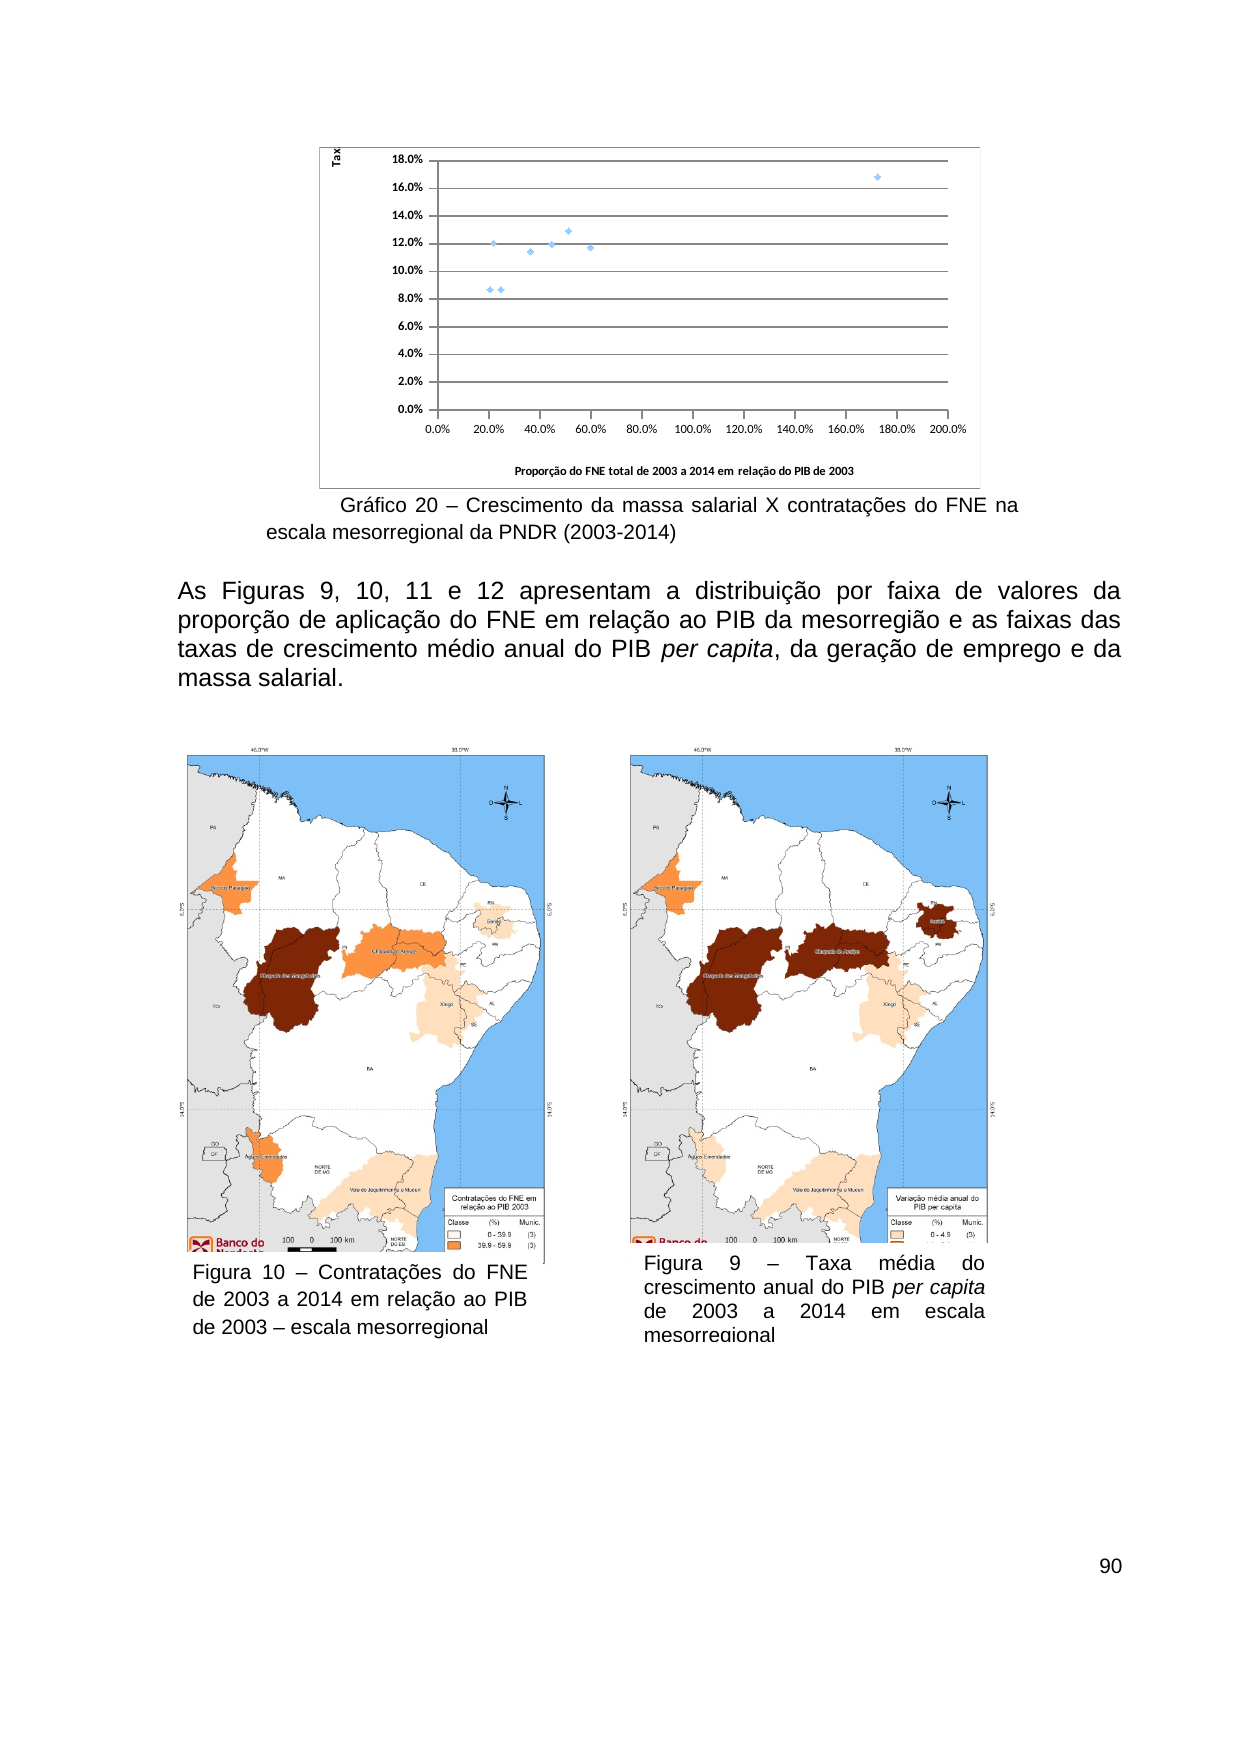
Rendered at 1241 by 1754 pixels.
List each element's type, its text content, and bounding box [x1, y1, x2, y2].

text Figura 9 – Taxa média do crescimento anual do PIB per capita de 2003 a 2014 em escala mesorregional [643, 1251, 985, 1342]
text Gráfico 20 – Crescimento da massa salarial X contratações do FNE na escala mesorregional da PNDR (2003-2014) [266, 493, 1019, 544]
text As Figuras 9, 10, 11 e 12 apresentam a distribuição por faixa de valores da proporção de aplicação do FNE em relação ao PIB da mesorregião e as faixas das taxas de crescimento médio anual do PIB per capita, da geração de emprego e da massa salarial. [177, 576, 1122, 691]
text Figura 10 – Contratações do FNE de 2003 a 2014 em relação ao PIB de 2003 – escala mesorregional [192, 1259, 528, 1338]
